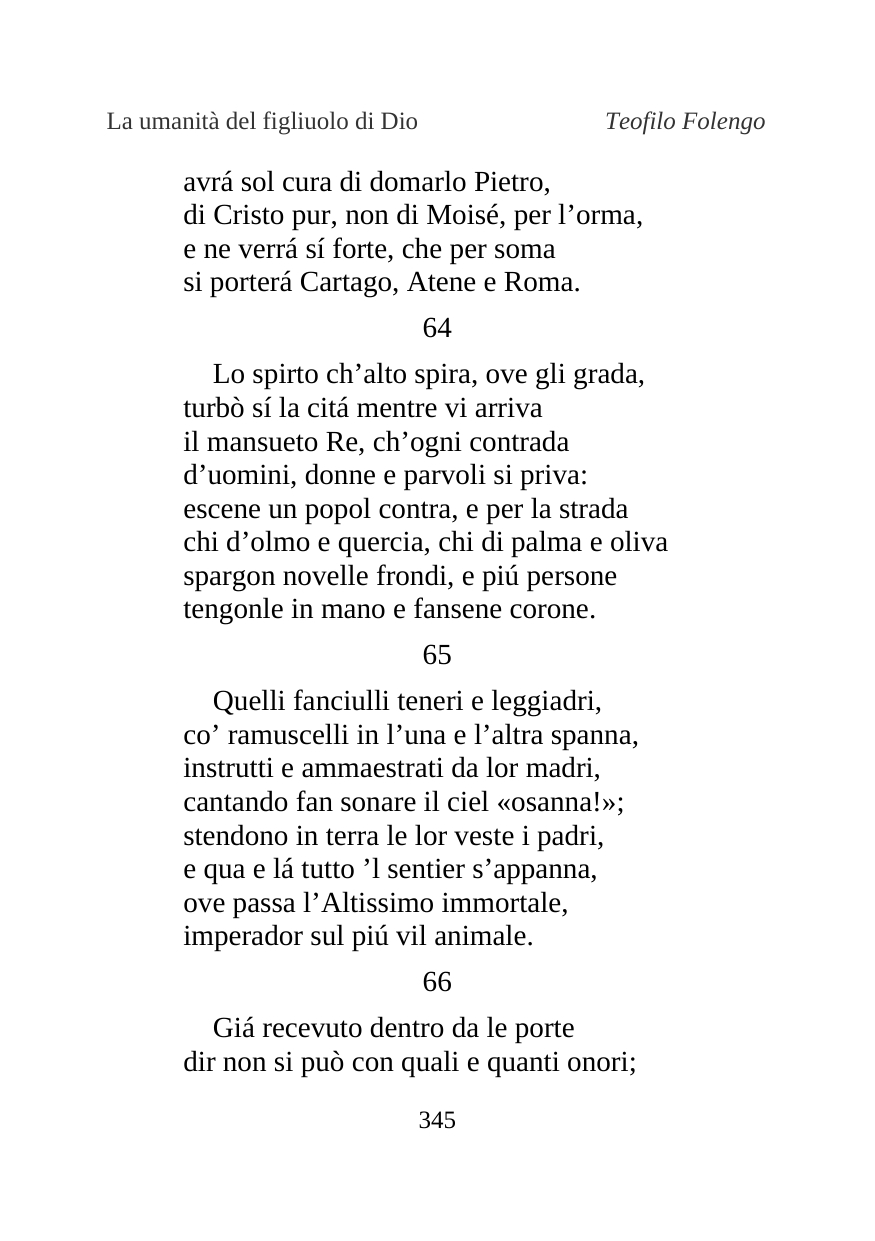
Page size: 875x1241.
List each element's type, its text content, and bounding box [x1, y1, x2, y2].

text Quelli fanciulli teneri e leggiadri, co’ ramuscelli in l’una e l’altra spanna, instrutti e ammaestrati da lor madri, cantando fan sonare il ciel «osanna!»; stendono in terra le lor veste i padri, e qua e lá tutto ’l sentier s’appanna, ove passa l’Altissimo immortale, imperador sul piú vil animale. [183, 683, 768, 952]
text Lo spirto ch’alto spira, ove gli grada, turbò sí la citá mentre vi arriva il mansueto Re, ch’ogni contrada d’uomini, donne e parvoli si priva: escene un popol contra, e per la strada chi d’olmo e quercia, chi di palma e oliva spargon novelle frondi, e piú persone tengonle in mano e fansene corone. [183, 357, 768, 625]
text Giá recevuto dentro da le porte dir non si può con quali e quanti onori; [183, 1010, 768, 1077]
text 64 [106, 311, 768, 344]
text 65 [106, 637, 768, 671]
text 66 [106, 964, 768, 998]
text avrá sol cura di domarlo Pietro, di Cristo pur, non di Moisé, per l’orma, e ne verrá sí forte, che per soma si porterá Cartago, Atene e Roma. [183, 164, 768, 298]
